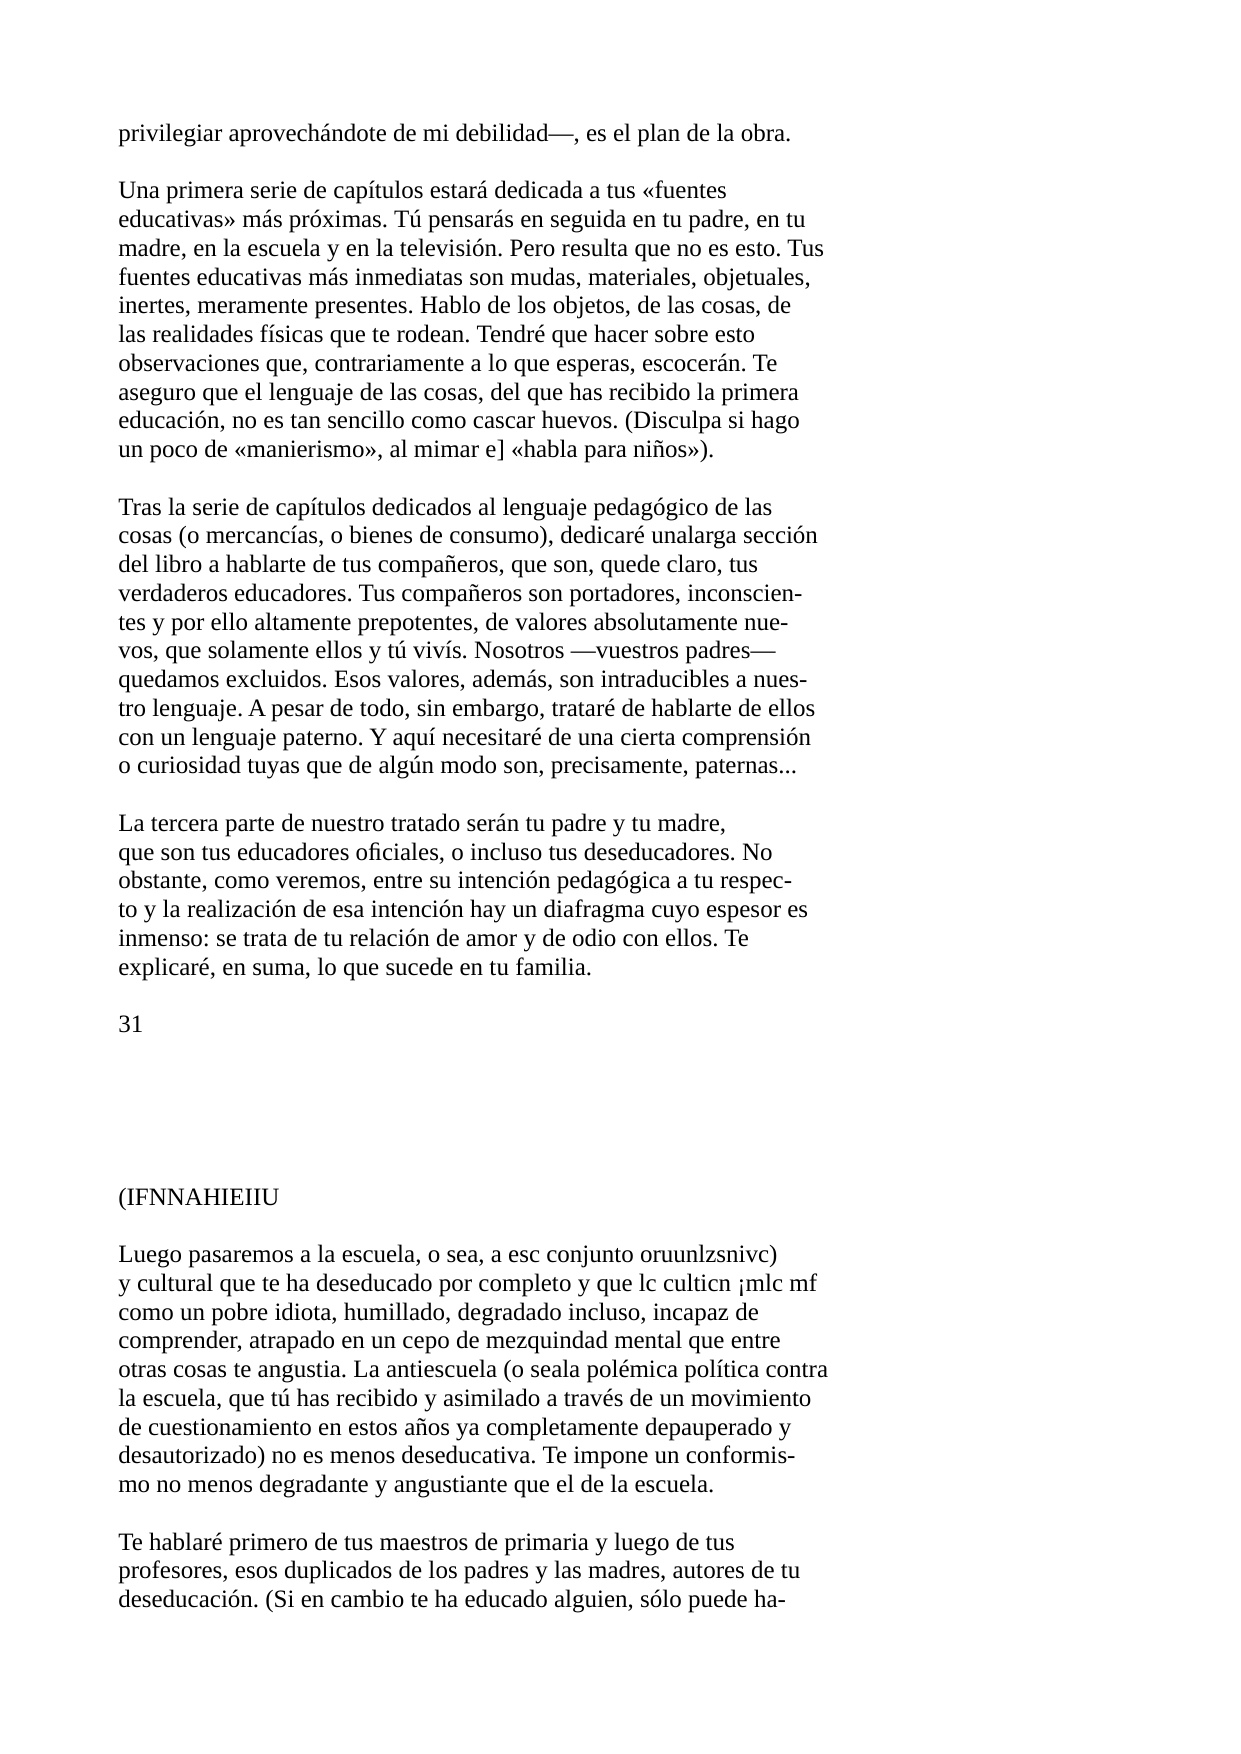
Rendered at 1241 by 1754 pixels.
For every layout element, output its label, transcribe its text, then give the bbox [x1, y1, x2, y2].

text mo no menos degradante y angustiante que el de la escuela. [118, 1469, 1122, 1498]
text del libro a hablarte de tus compañeros, que son, quede claro, tus [118, 549, 1122, 578]
text profesores, esos duplicados de los padres y las madres, autores de tu [118, 1556, 1122, 1584]
text la escuela, que tú has recibido y asimilado a través de un movimiento [118, 1383, 1122, 1412]
text to y la realización de esa intención hay un diafragma cuyo espesor es [118, 894, 1122, 923]
text desautorizado) no es menos deseducativa. Te impone un conformis- [118, 1441, 1122, 1469]
text aseguro que el lenguaje de las cosas, del que has recibido la primera [118, 377, 1122, 406]
text con un lenguaje paterno. Y aquí necesitaré de una cierta comprensión [118, 722, 1122, 751]
text explicaré, en suma, lo que sucede en tu familia. [118, 952, 1122, 981]
text comprender, atrapado en un cepo de mezquindad mental que entre [118, 1326, 1122, 1354]
text obstante, como veremos, entre su intención pedagógica a tu respec- [118, 866, 1122, 894]
text vos, que solamente ellos y tú vivís. Nosotros —vuestros padres— [118, 636, 1122, 664]
text otras cosas te angustia. La antiescuela (o seala polémica política contra [118, 1354, 1122, 1383]
text las realidades físicas que te rodean. Tendré que hacer sobre esto [118, 319, 1122, 348]
text que son tus educadores oﬁciales, o incluso tus deseducadores. No [118, 837, 1122, 866]
text 31 [118, 1009, 1122, 1038]
text de cuestionamiento en estos años ya completamente depauperado y [118, 1412, 1122, 1441]
text educativas» más próximas. Tú pensarás en seguida en tu padre, en tu [118, 204, 1122, 233]
text un poco de «manierismo», al mimar e] «habla para niños»). [118, 434, 1122, 463]
text cosas (o mercancías, o bienes de consumo), dedicaré unalarga sección [118, 521, 1122, 549]
text inmenso: se trata de tu relación de amor y de odio con ellos. Te [118, 923, 1122, 952]
text observaciones que, contrariamente a lo que esperas, escocerán. Te [118, 348, 1122, 377]
text fuentes educativas más inmediatas son mudas, materiales, objetuales, [118, 262, 1122, 291]
text Tras la serie de capítulos dedicados al lenguaje pedagógico de las [118, 492, 1122, 521]
text tes y por ello altamente prepotentes, de valores absolutamente nue- [118, 607, 1122, 636]
text inertes, meramente presentes. Hablo de los objetos, de las cosas, de [118, 291, 1122, 319]
text (IFNNAHIEIIU [118, 1182, 1122, 1211]
text educación, no es tan sencillo como cascar huevos. (Disculpa si hago [118, 406, 1122, 434]
text privilegiar aprovechándote de mi debilidad—, es el plan de la obra. [118, 118, 1122, 147]
text madre, en la escuela y en la televisión. Pero resulta que no es esto. Tus [118, 233, 1122, 262]
text quedamos excluidos. Esos valores, además, son intraducibles a nues- [118, 664, 1122, 693]
text como un pobre idiota, humillado, degradado incluso, incapaz de [118, 1297, 1122, 1326]
text Luego pasaremos a la escuela, o sea, a esc conjunto oruunlzsnivc) [118, 1239, 1122, 1268]
text tro lenguaje. A pesar de todo, sin embargo, trataré de hablarte de ellos [118, 693, 1122, 722]
text Una primera serie de capítulos estará dedicada a tus «fuentes [118, 176, 1122, 204]
text Te hablaré primero de tus maestros de primaria y luego de tus [118, 1527, 1122, 1556]
text verdaderos educadores. Tus compañeros son portadores, inconscien- [118, 578, 1122, 607]
text o curiosidad tuyas que de algún modo son, precisamente, paternas... [118, 751, 1122, 779]
text La tercera parte de nuestro tratado serán tu padre y tu madre, [118, 808, 1122, 837]
text y cultural que te ha deseducado por completo y que lc culticn ¡mlc mf [118, 1268, 1122, 1297]
text deseducación. (Si en cambio te ha educado alguien, sólo puede ha- [118, 1584, 1122, 1613]
